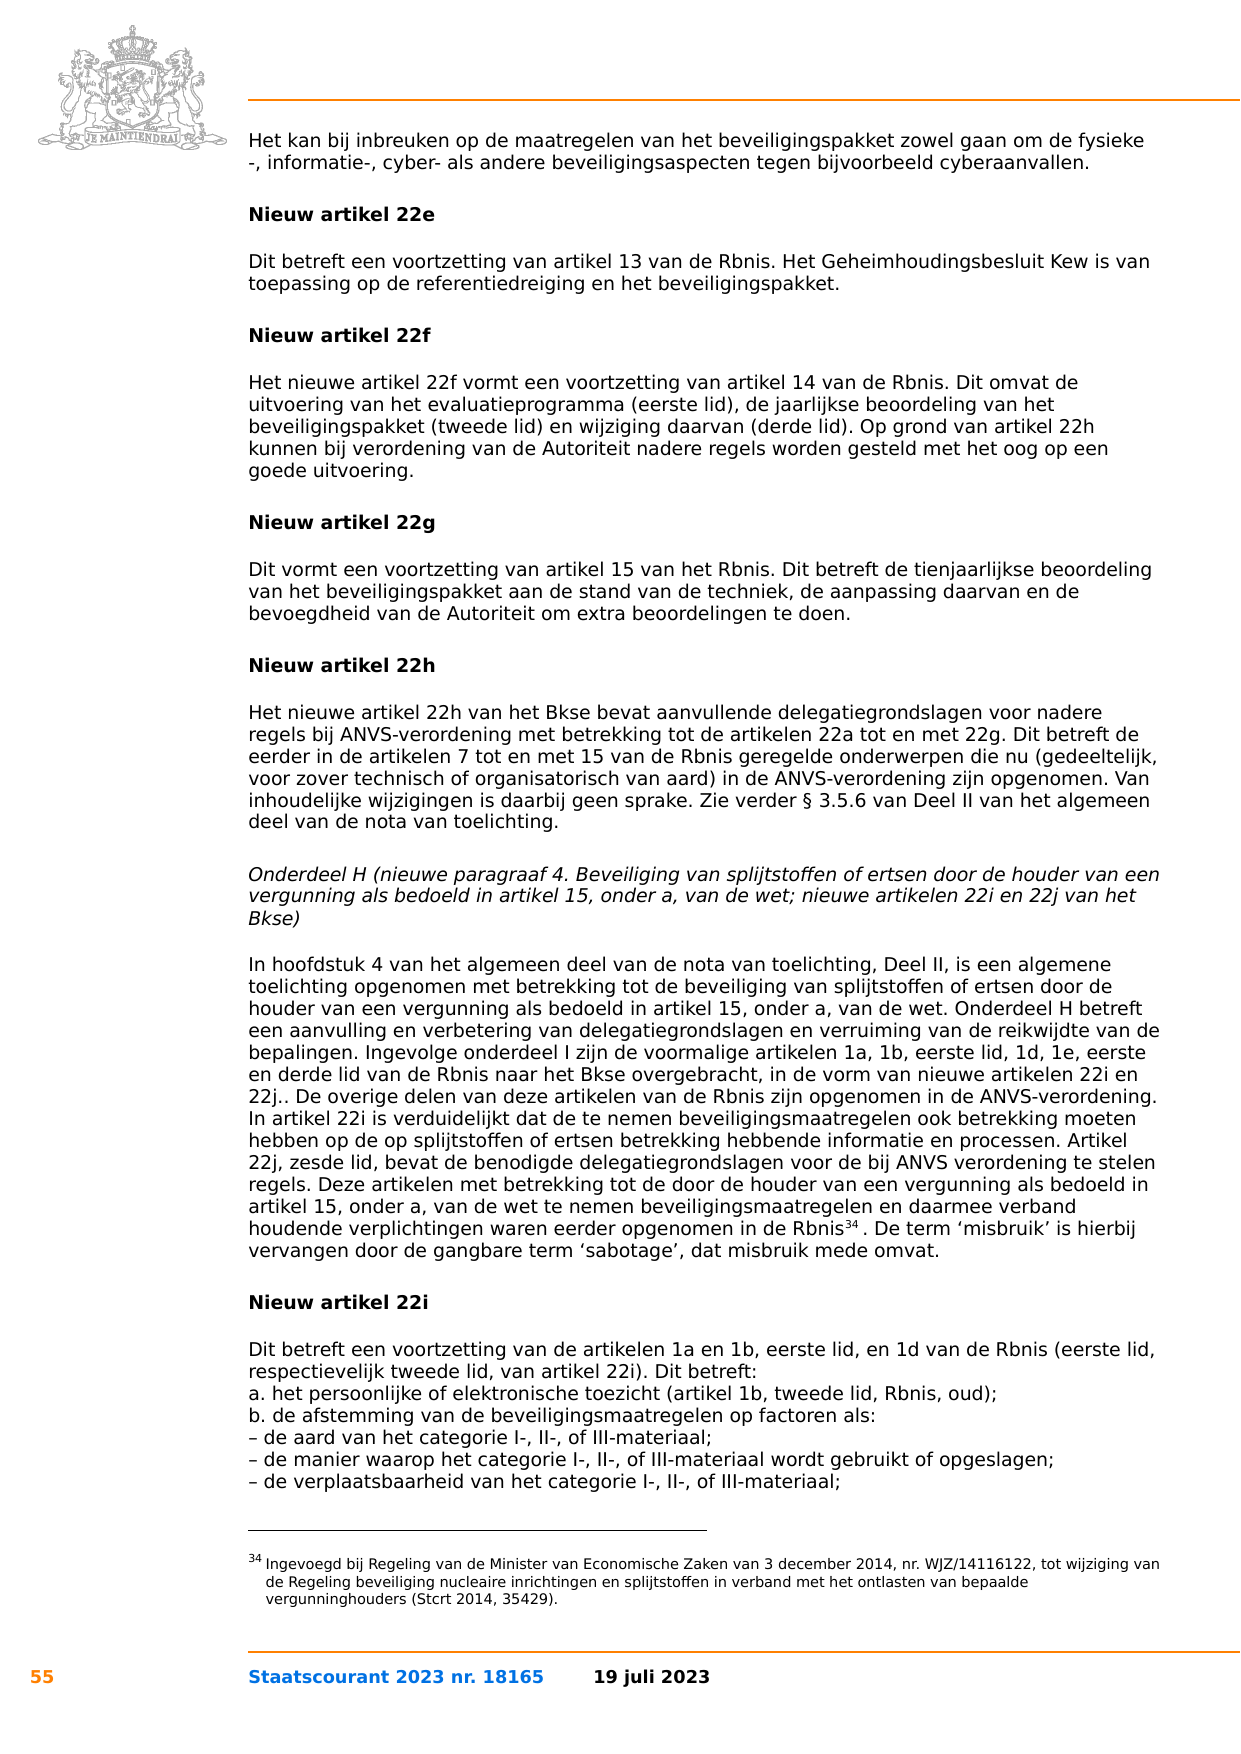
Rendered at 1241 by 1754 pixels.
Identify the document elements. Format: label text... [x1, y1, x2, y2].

subtitle Nieuw artikel 22i [248, 1292, 1163, 1314]
subtitle Nieuw artikel 22h [248, 654, 1163, 677]
subtitle Nieuw artikel 22g [248, 512, 1163, 534]
text – de manier waarop het categorie I-, II-, of III-materiaal wordt gebruikt of opgeslagen; [248, 1449, 1163, 1471]
text Dit vormt een voortzetting van artikel 15 van het Rbnis. Dit betreft de tienjaarlijkse beoordeling van het beveiligingspakket aan de stand van de techniek, de aanpassing daarvan en de bevoegdheid van de Autoriteit om extra beoordelingen te doen. [248, 559, 1163, 624]
text Het kan bij inbreuken op de maatregelen van het beveiligingspakket zowel gaan om de fysieke -, informatie-, cyber- als andere beveiligingsaspecten tegen bijvoorbeeld cyberaanvallen. [248, 130, 1163, 174]
text In hoofdstuk 4 van het algemeen deel van de nota van toelichting, Deel II, is een algemene toelichting opgenomen met betrekking tot de beveiliging van splijtstoffen of ertsen door de houder van een vergunning als bedoeld in artikel 15, onder a, van de wet. Onderdeel H betreft een aanvulling en verbetering van delegatiegrondslagen en verruiming van de reikwijdte van de bepalingen. Ingevolge onderdeel I zijn de voormalige artikelen 1a, 1b, eerste lid, 1d, 1e, eerste en derde lid van de Rbnis naar het Bkse overgebracht, in de vorm van nieuwe artikelen 22i en 22j.. De overige delen van deze artikelen van de Rbnis zijn opgenomen in de ANVS-verordening. In artikel 22i is verduidelijkt dat de te nemen beveiligingsmaatregelen ook betrekking moeten hebben op de op splijtstoffen of ertsen betrekking hebbende informatie en processen. Artikel 22j, zesde lid, bevat de benodigde delegatiegrondslagen voor de bij ANVS verordening te stelen regels. Deze artikelen met betrekking tot de door de houder van een vergunning als bedoeld in artikel 15, onder a, van de wet te nemen beveiligingsmaatregelen en daarmee verband houdende verplichtingen waren eerder opgenomen in de Rbnis. De term ‘misbruik’ is hierbij vervangen door de gangbare term ‘sabotage’, dat misbruik mede omvat. [248, 954, 1163, 1262]
subtitle Nieuw artikel 22f [248, 325, 1163, 347]
text Ingevoegd bij Regeling van de Minister van Economische Zaken van 3 december 2014, nr. WJZ/14116122, tot wijziging van de Regeling beveiliging nucleaire inrichtingen en splijtstoffen in verband met het ontlasten van bepaalde vergunninghouders (Stcrt 2014, 35429). [248, 1552, 1163, 1608]
text a. het persoonlijke of elektronische toezicht (artikel 1b, tweede lid, Rbnis, oud); [248, 1383, 1163, 1405]
text – de verplaatsbaarheid van het categorie I-, II-, of III-materiaal; [248, 1471, 1163, 1493]
text – de aard van het categorie I-, II-, of III-materiaal; [248, 1427, 1163, 1449]
subtitle Nieuw artikel 22e [248, 204, 1163, 226]
picture [38, 25, 227, 150]
text Het nieuwe artikel 22h van het Bkse bevat aanvullende delegatiegrondslagen voor nadere regels bij ANVS-verordening met betrekking tot de artikelen 22a tot en met 22g. Dit betreft de eerder in de artikelen 7 tot en met 15 van de Rbnis geregelde onderwerpen die nu (gedeeltelijk, voor zover technisch of organisatorisch van aard) in de ANVS-verordening zijn opgenomen. Van inhoudelijke wijzigingen is daarbij geen sprake. Zie verder § 3.5.6 van Deel II van het algemeen deel van de nota van toelichting. [248, 702, 1163, 833]
text b. de afstemming van de beveiligingsmaatregelen op factoren als: [248, 1405, 1163, 1427]
text Dit betreft een voortzetting van artikel 13 van de Rbnis. Het Geheimhoudingsbesluit Kew is van toepassing op de referentiedreiging en het beveiligingspakket. [248, 251, 1163, 295]
text Het nieuwe artikel 22f vormt een voortzetting van artikel 14 van de Rbnis. Dit omvat de uitvoering van het evaluatieprogramma (eerste lid), de jaarlijkse beoordeling van het beveiligingspakket (tweede lid) en wijziging daarvan (derde lid). Op grond van artikel 22h kunnen bij verordening van de Autoriteit nadere regels worden gesteld met het oog op een goede uitvoering. [248, 372, 1163, 482]
subtitle Onderdeel H (nieuwe paragraaf 4. Beveiliging van splijtstoffen of ertsen door de houder van een vergunning als bedoeld in artikel 15, onder a, van de wet; nieuwe artikelen 22i en 22j van het Bkse) [248, 863, 1163, 929]
text Dit betreft een voortzetting van de artikelen 1a en 1b, eerste lid, en 1d van de Rbnis (eerste lid, respectievelijk tweede lid, van artikel 22i). Dit betreft: [248, 1339, 1163, 1383]
